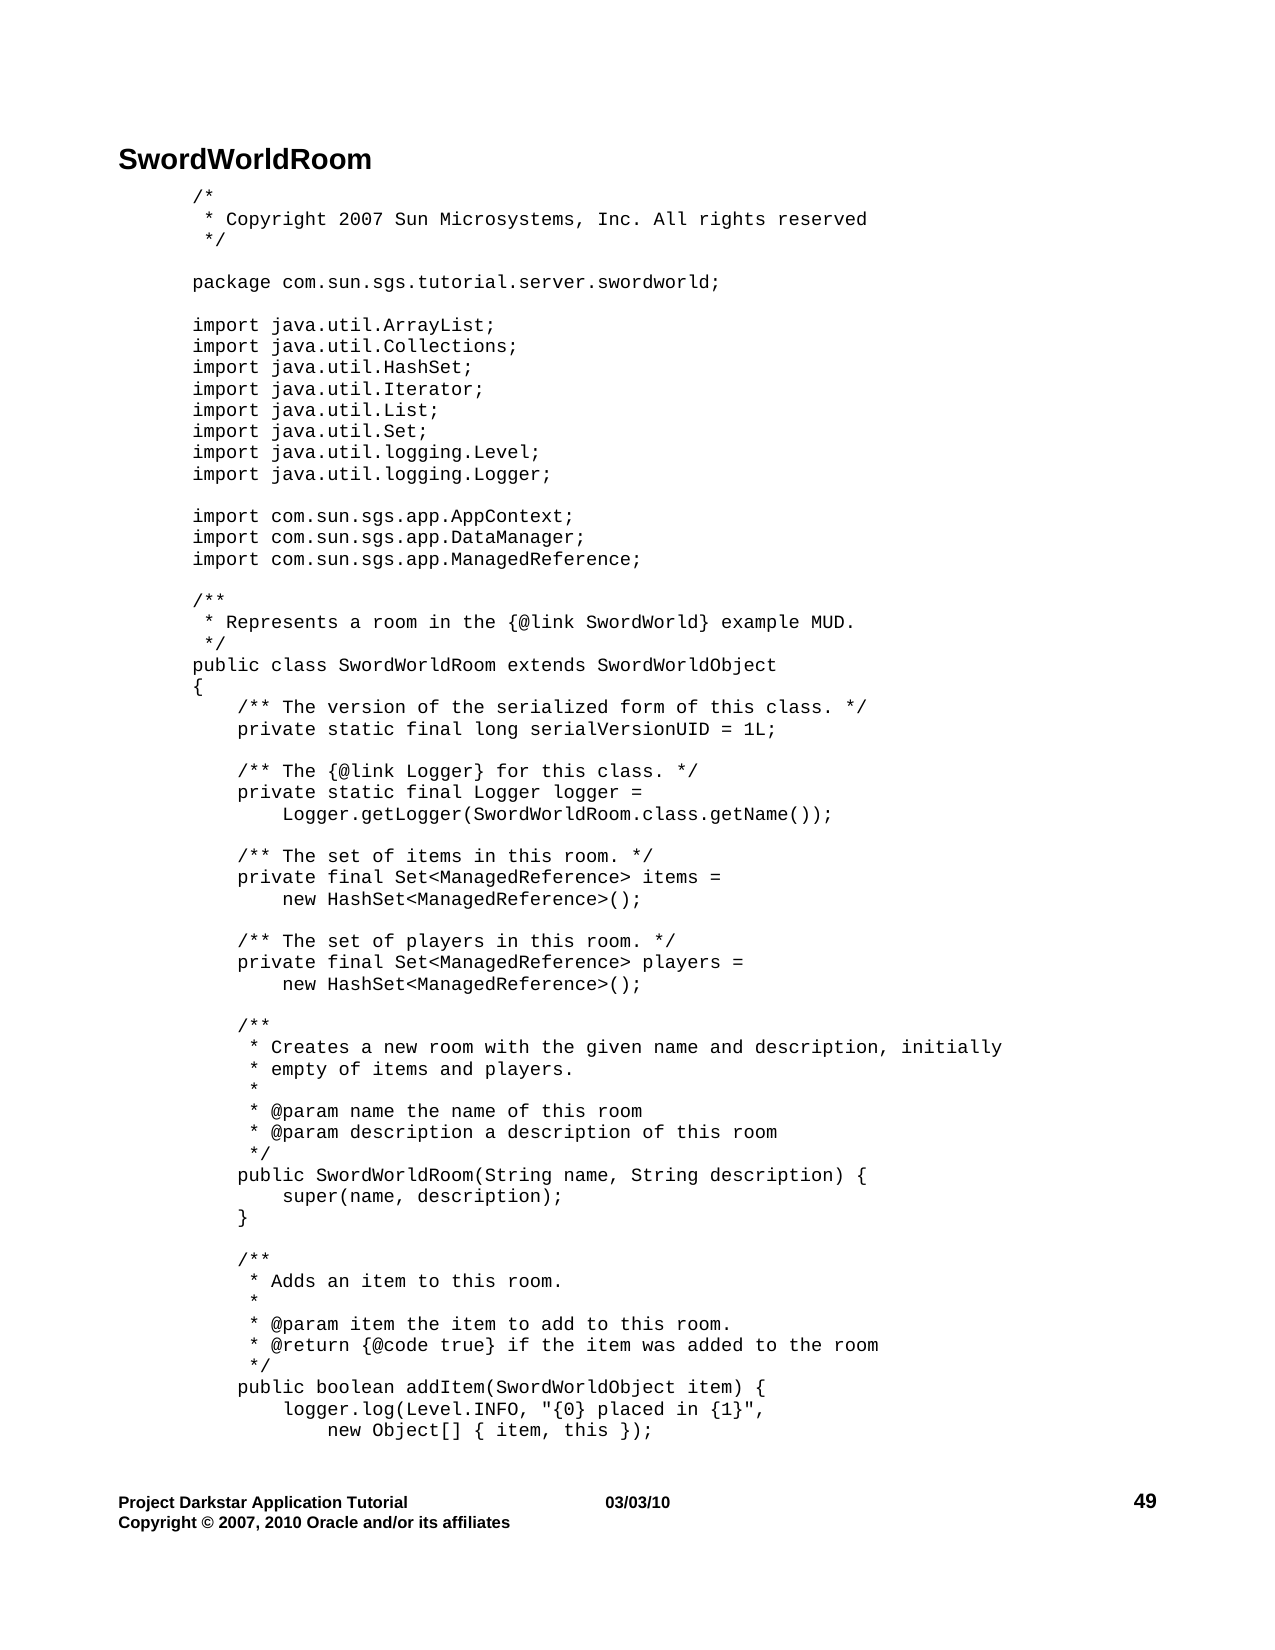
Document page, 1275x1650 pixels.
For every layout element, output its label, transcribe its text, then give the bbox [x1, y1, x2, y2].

text /* * Copyright 2007 Sun Microsystems, Inc. All rights reserved */ package com.sun.sgs.tutorial.server.swordworld; import java.util.ArrayList; import java.util.Collections; import java.util.HashSet; import java.util.Iterator; import java.util.List; import java.util.Set; import java.util.logging.Level; import java.util.logging.Logger; import com.sun.sgs.app.AppContext; import com.sun.sgs.app.DataManager; import com.sun.sgs.app.ManagedReference; /** * Represents a room in the {@link SwordWorld} example MUD. */ public class SwordWorldRoom extends SwordWorldObject { /** The version of the serialized form of this class. */ private static final long serialVersionUID = 1L; /** The {@link Logger} for this class. */ private static final Logger logger = Logger.getLogger(SwordWorldRoom.class.getName()); /** The set of items in this room. */ private final Set<ManagedReference> items = new HashSet<ManagedReference>(); /** The set of players in this room. */ private final Set<ManagedReference> players = new HashSet<ManagedReference>(); /** * Creates a new room with the given name and description, initially * empty of items and players. * * @param name the name of this room * @param description a description of this room */ public SwordWorldRoom(String name, String description) { super(name, description); } /** * Adds an item to this room. * * @param item the item to add to this room. * @return {@code true} if the item was added to the room */ public boolean addItem(SwordWorldObject item) { logger.log(Level.INFO, "{0} placed in {1}", new Object[] { item, this }); [192, 188, 1098, 1442]
subtitle SwordWorldRoom [118, 143, 1157, 176]
